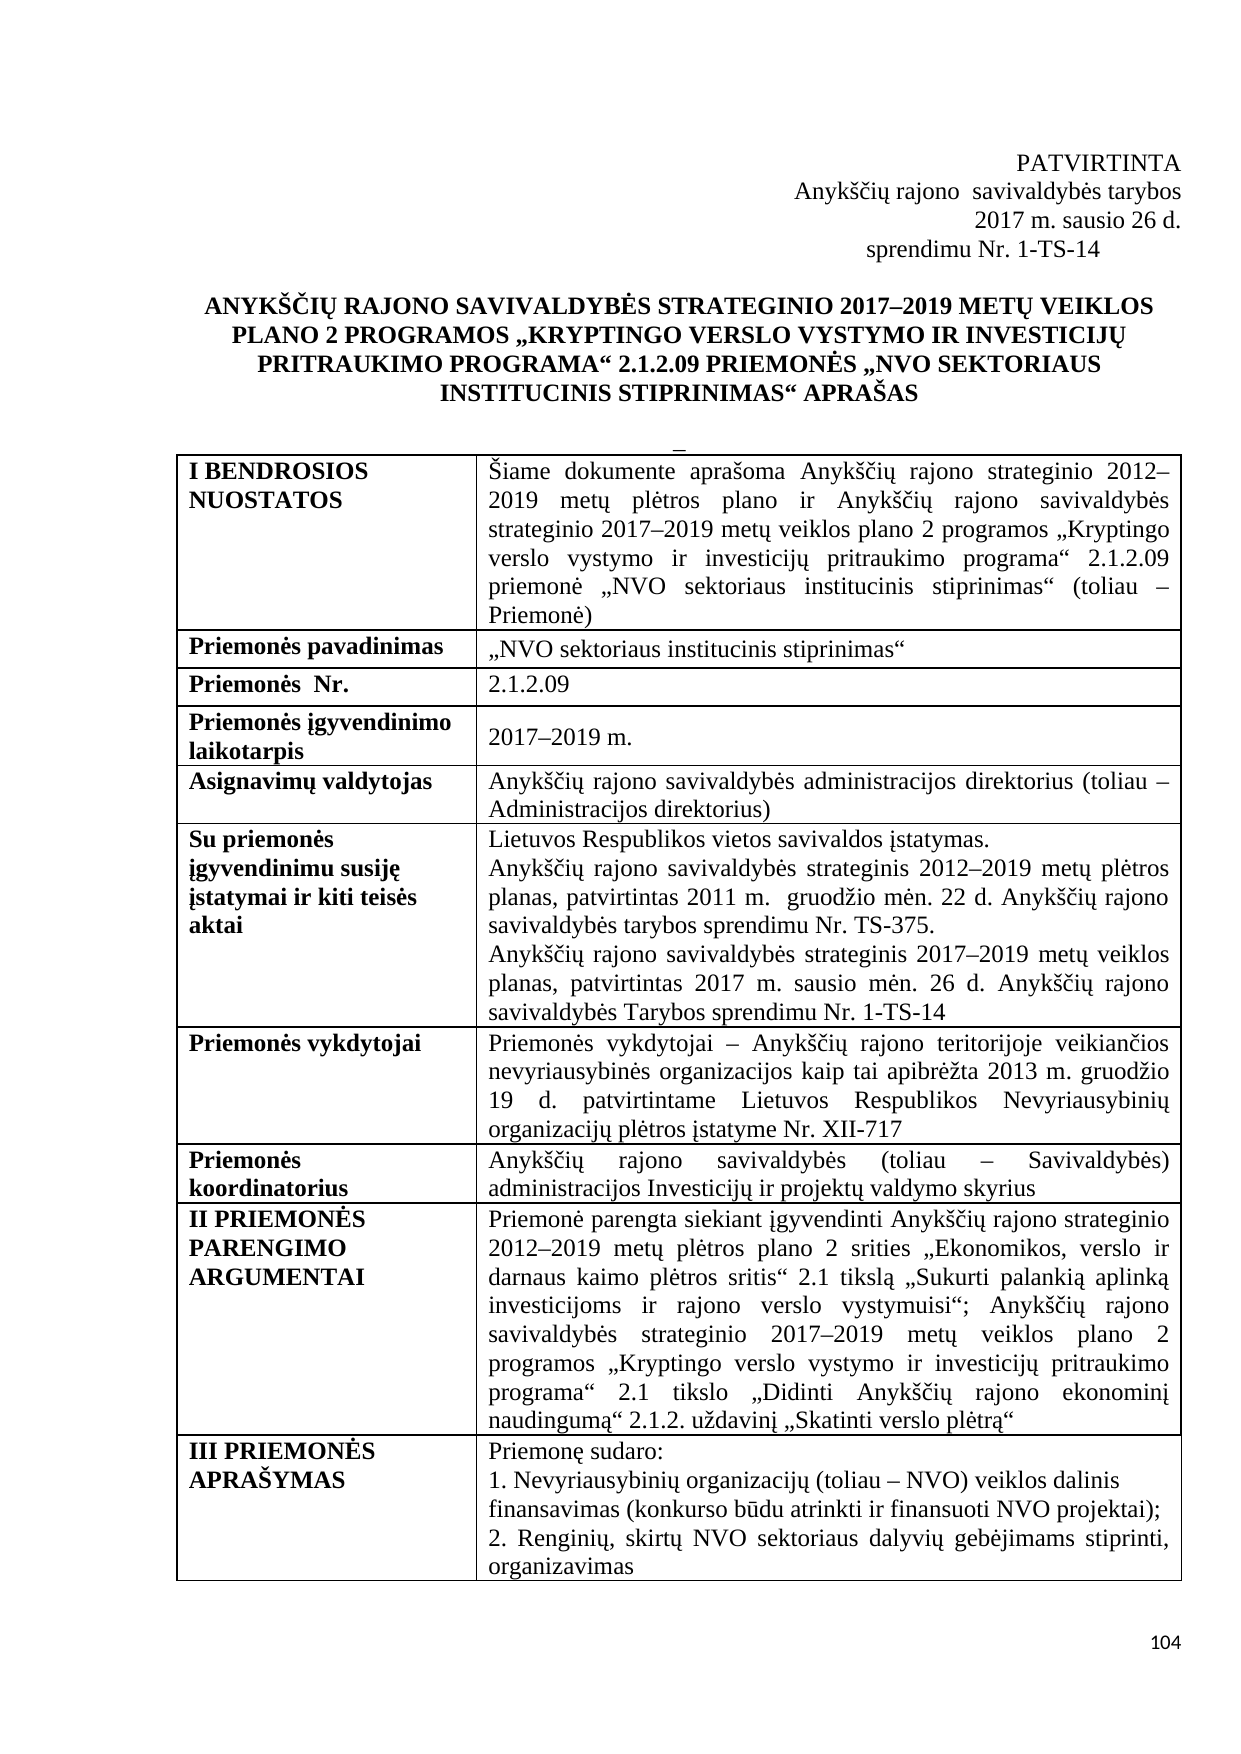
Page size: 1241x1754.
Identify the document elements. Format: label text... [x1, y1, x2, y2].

table_cell Priemonę sudaro: 1. Nevyriausybinių organizacijų (toliau – NVO) veiklos dalinis finansavimas (konkurso būdu atrinkti ir finansuoti NVO projektai); 2. Renginių, skirtų NVO sektoriaus dalyvių gebėjimams stiprinti, organizavimas [477, 1436, 1181, 1580]
table_cell Lietuvos Respublikos vietos savivaldos įstatymas. Anykščių rajono savivaldybės strateginis 2012–2019 metų plėtros planas, patvirtintas 2011 m. gruodžio mėn. 22 d. Anykščių rajono savivaldybės tarybos sprendimu Nr. TS-375. Anykščių rajono savivaldybės strateginis 2017–2019 metų veiklos planas, patvirtintas 2017 m. sausio mėn. 26 d. Anykščių rajono savivaldybės Tarybos sprendimu Nr. 1-TS-14 [477, 824, 1180, 1026]
table_cell Anykščių rajono savivaldybės administracijos direktorius (toliau – Administracijos direktorius) [477, 766, 1180, 823]
table_cell Anykščių rajono savivaldybės (toliau – Savivaldybės) administracijos Investicijų ir projektų valdymo skyrius [477, 1145, 1180, 1202]
table_cell Priemonės įgyvendinimo laikotarpis [178, 707, 476, 765]
table_cell Priemonės vykdytojai – Anykščių rajono teritorijoje veikiančios nevyriausybinės organizacijos kaip tai apibrėžta 2013 m. gruodžio 19 d. patvirtintame Lietuvos Respublikos Nevyriausybinių organizacijų plėtros įstatyme Nr. XII-717 [477, 1028, 1180, 1143]
table_cell Asignavimų valdytojas [178, 766, 476, 823]
table_cell 2017–2019 m. [477, 707, 1180, 765]
table_cell Su priemonės įgyvendinimu susiję įstatymai ir kiti teisės aktai [178, 824, 476, 1026]
text 2017 m. sausio 26 d. [177, 205, 1181, 234]
table_cell II PRIEMONĖS PARENGIMO ARGUMENTAI [178, 1204, 476, 1434]
text ANYKŠČIŲ RAJONO SAVIVALDYBĖS STRATEGINIO 2017–2019 METŲ VEIKLOS PLANO 2 PROGRAMOS „KRYPTINGO VERSLO VYSTYMO IR INVESTICIJŲ PRITRAUKIMO PROGRAMA“ 2.1.2.09 PRIEMONĖS „NVO SEKTORIAUS INSTITUCINIS STIPRINIMAS“ APRAŠAS [177, 291, 1181, 406]
table_cell 2.1.2.09 [477, 669, 1180, 705]
text PATVIRTINTA [327, 148, 1181, 176]
table_header Šiame dokumente aprašoma Anykščių rajono strateginio 2012–2019 metų plėtros plano ir Anykščių rajono savivaldybės strateginio 2017–2019 metų veiklos plano 2 programos „Kryptingo verslo vystymo ir investicijų pritraukimo programa“ 2.1.2.09 priemonė „NVO sektoriaus institucinis stiprinimas“ (toliau – Priemonė) [477, 456, 1180, 629]
table_cell Priemonės Nr. [178, 669, 476, 705]
text sprendimu Nr. 1-TS-14 [177, 234, 1181, 263]
table_cell Priemonės vykdytojai [178, 1028, 476, 1143]
table_cell „NVO sektoriaus institucinis stiprinimas“ [477, 631, 1180, 667]
text _ [177, 426, 1181, 454]
table_cell Priemonė parengta siekiant įgyvendinti Anykščių rajono strateginio 2012–2019 metų plėtros plano 2 srities „Ekonomikos, verslo ir darnaus kaimo plėtros sritis“ 2.1 tikslą „Sukurti palankią aplinką investicijoms ir rajono verslo vystymuisi“; Anykščių rajono savivaldybės strateginio 2017–2019 metų veiklos plano 2 programos „Kryptingo verslo vystymo ir investicijų pritraukimo programa“ 2.1 tikslo „Didinti Anykščių rajono ekonominį naudingumą“ 2.1.2. uždavinį „Skatinti verslo plėtrą“ [477, 1204, 1180, 1434]
table_cell Priemonės koordinatorius [178, 1145, 476, 1202]
table_header I BENDROSIOS NUOSTATOS [178, 456, 476, 629]
table_cell Priemonės pavadinimas [178, 631, 476, 667]
text Anykščių rajono savivaldybės tarybos [327, 176, 1181, 205]
table_cell III PRIEMONĖS APRAŠYMAS [178, 1436, 476, 1580]
